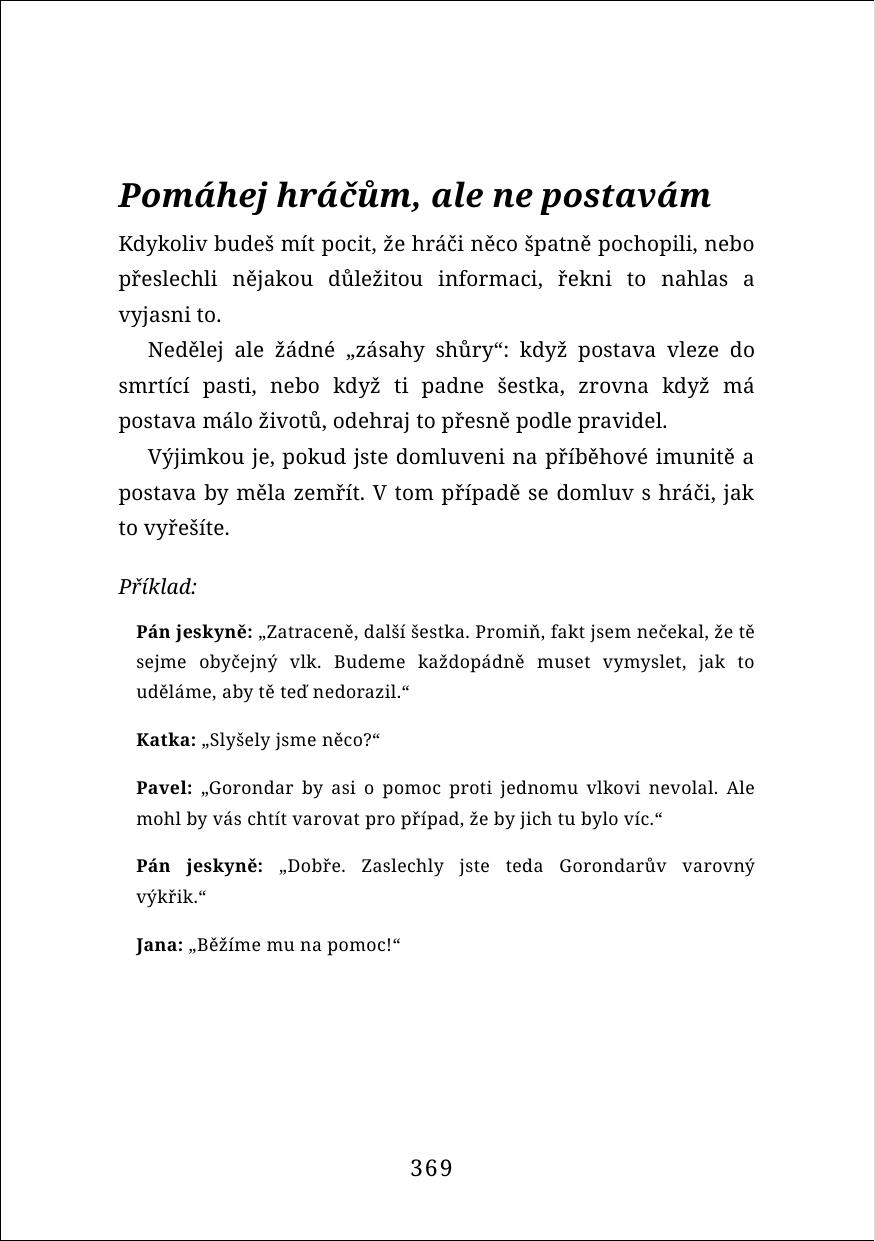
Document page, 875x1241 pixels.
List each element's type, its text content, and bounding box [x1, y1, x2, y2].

text Jana: „Běžíme mu na pomoc!“ [136, 932, 756, 956]
text Příklad: [118, 572, 756, 601]
text Pán jeskyně: „Zatraceně, další šestka. Promiň, fakt jsem nečekal, že tě sejme obyčejný vlk. Budeme každopádně muset vymyslet, jak to uděláme, aby tě teď nedorazil.“ [136, 619, 756, 704]
text Pavel: „Gorondar by asi o pomoc proti jednomu vlkovi nevolal. Ale mohl by vás chtít varovat pro případ, že by jich tu bylo víc.“ [136, 776, 756, 830]
text Kdykoliv budeš mít pocit, že hráči něco špatně pochopili, nebo přeslechli nějakou důležitou informaci, řekni to nahlas a vyjasni to. Nedělej ale žádné „zásahy shůry“: když postava vleze do smrtící pasti, nebo když ti padne šestka, zrovna když má postava málo životů, odehraj to přesně podle pravidel. Výjimkou je, pokud jste domluveni na příběhové imunitě a postava by měla zemřít. V tom případě se domluv s hráči, jak to vyřešíte. [118, 229, 756, 542]
text Katka: „Slyšely jsme něco?“ [136, 728, 756, 752]
subtitle Pomáhej hráčům, ale ne postavám [118, 172, 756, 217]
text Pán jeskyně: „Dobře. Zaslechly jste teda Gorondarův varovný výkřik.“ [136, 854, 756, 908]
